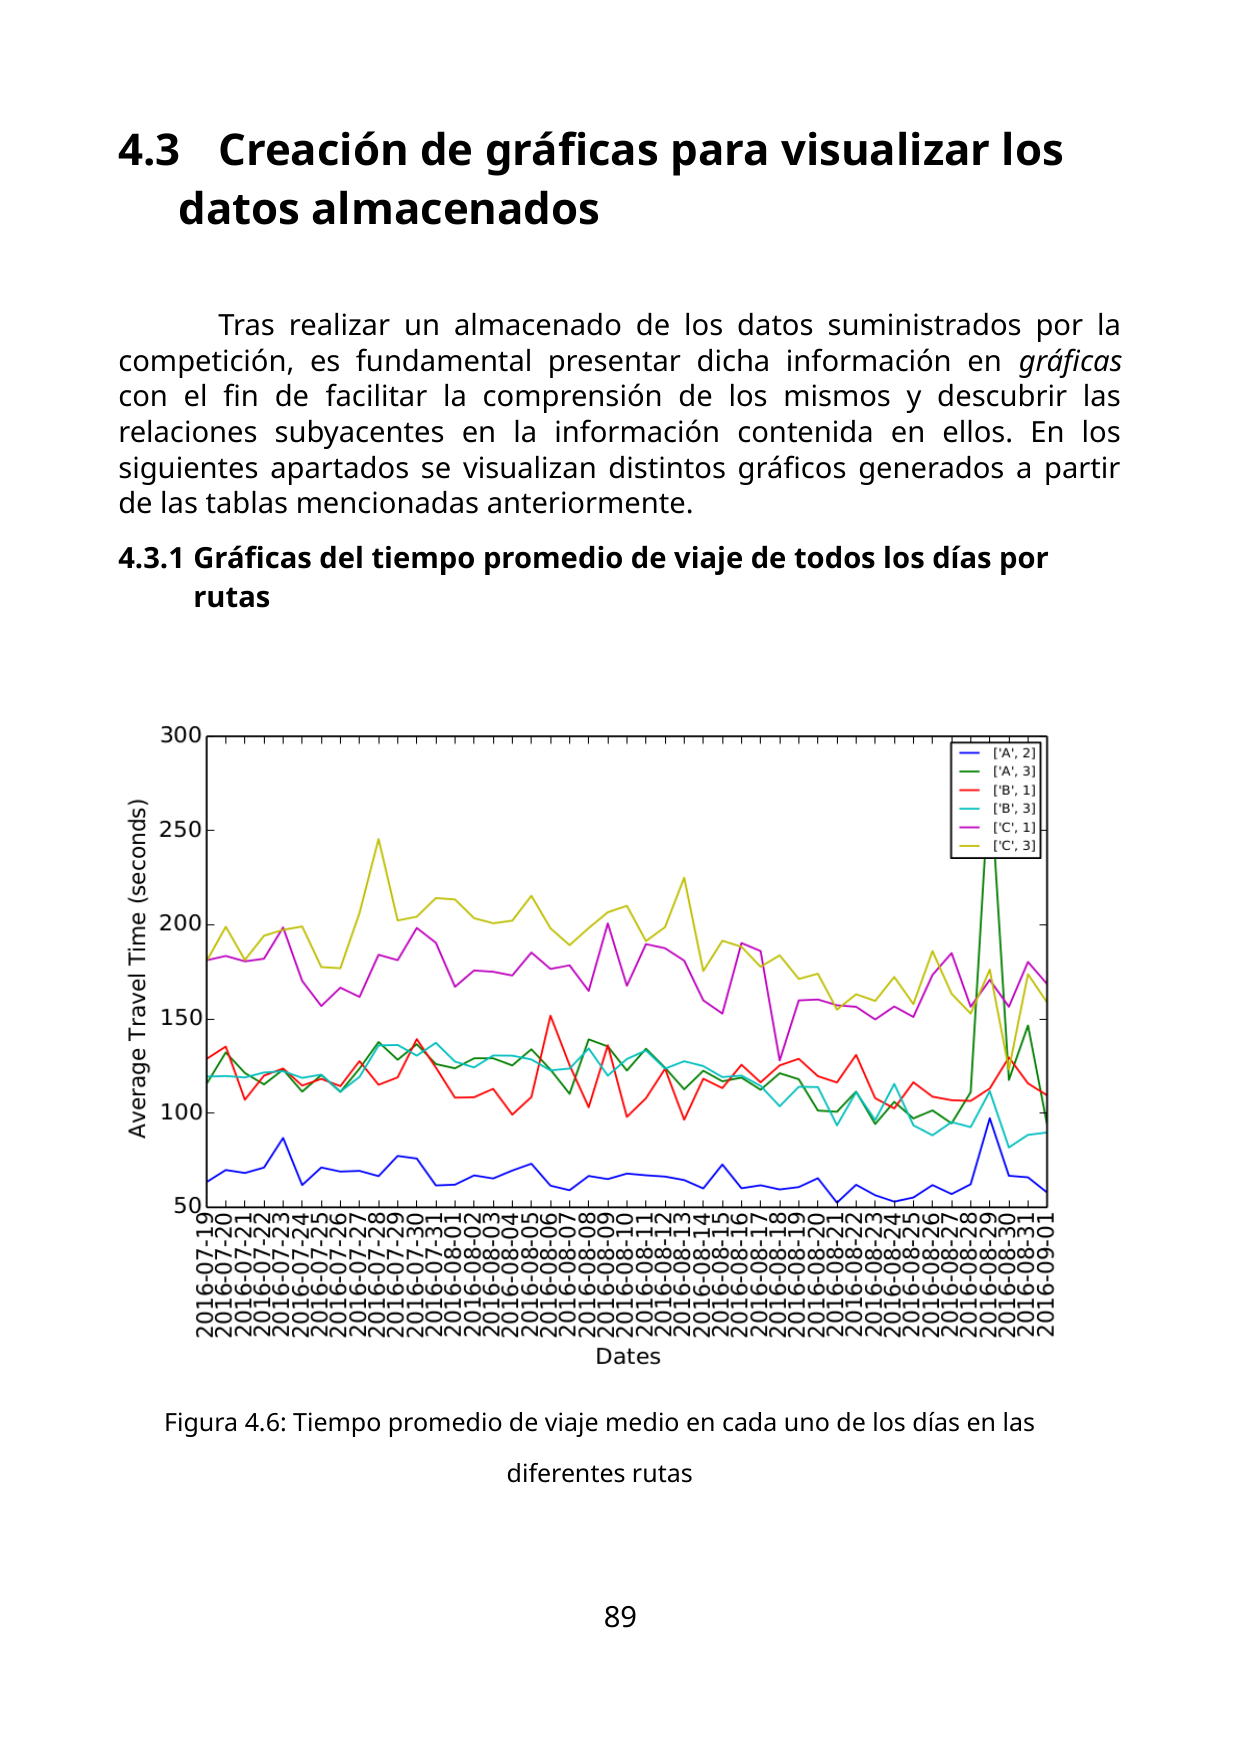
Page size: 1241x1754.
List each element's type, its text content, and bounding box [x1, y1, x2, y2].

subtitle Creación de gráficas para visualizar los datos almacenados [118, 118, 1122, 237]
picture [92, 687, 1087, 1388]
text Tras realizar un almacenado de los datos suministrados por la competición, es fundamental presentar dicha información en gráficas con el fin de facilitar la comprensión de los mismos y descubrir las relaciones subyacentes en la información contenida en ellos. En los siguientes apartados se visualizan distintos gráficos generados a partir de las tablas mencionadas anteriormente. [118, 304, 1122, 522]
subtitle Gráficas del tiempo promedio de viaje de todos los días por rutas [118, 537, 1122, 616]
text Figura 4.6: Tiempo promedio de viaje medio en cada uno de los días en las diferentes rutas [102, 678, 1097, 1489]
